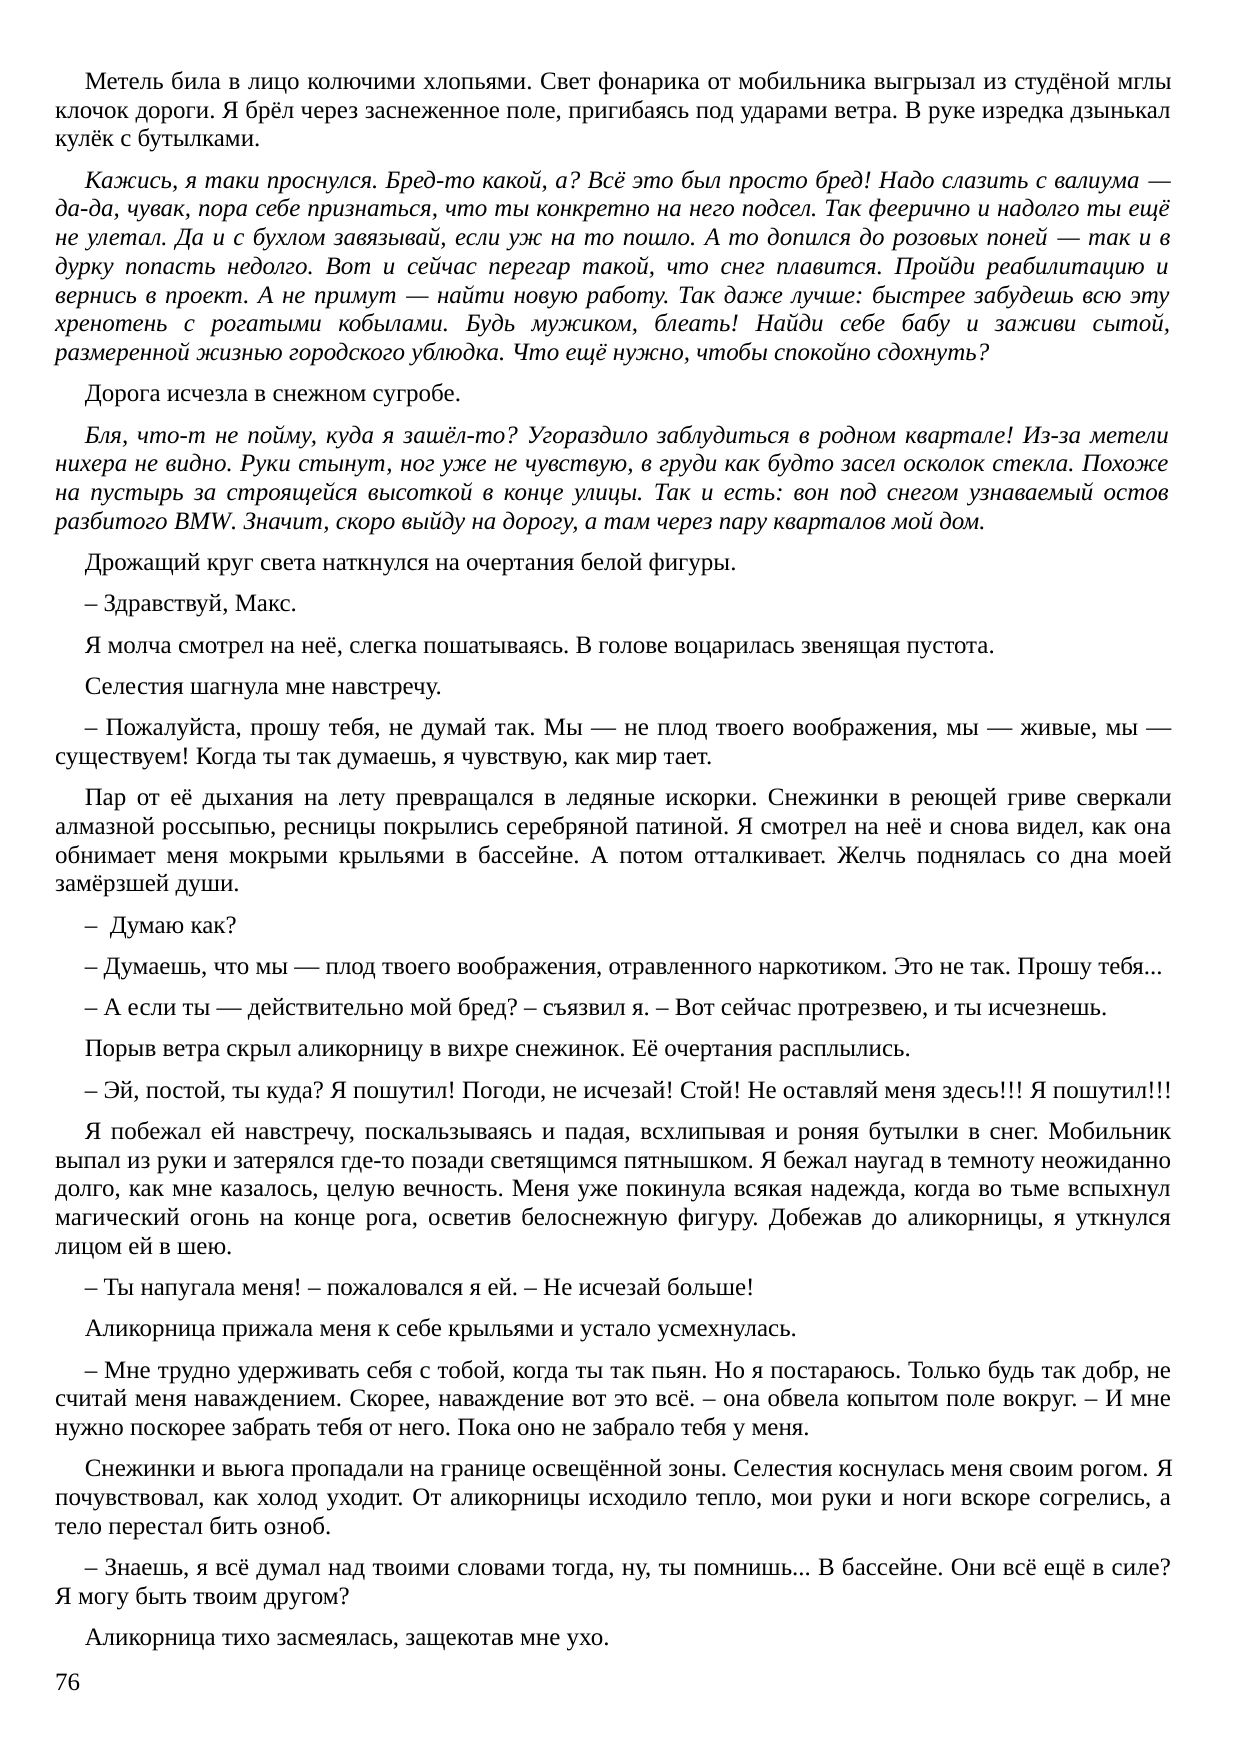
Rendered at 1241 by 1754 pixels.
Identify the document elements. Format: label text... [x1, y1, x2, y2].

text Метель била в лицо колючими хлопьями. Свет фонарика от мобильника выгрызал из студёной мглы клочок дороги. Я брёл через заснеженное поле, пригибаясь под ударами ветра. В руке изредка дзынькал кулёк с бутылками. [55, 66, 1173, 152]
text Я побежал ей навстречу, поскальзываясь и падая, всхлипывая и роняя бутылки в снег. Мобильник выпал из руки и затерялся где-то позади светящимся пятнышком. Я бежал наугад в темноту неожиданно долго, как мне казалось, целую вечность. Меня уже покинула всякая надежда, когда во тьме вспыхнул магический огонь на конце рога, осветив белоснежную фигуру. Добежав до аликорницы, я уткнулся лицом ей в шею. [55, 1116, 1173, 1260]
text – Пожалуйста, прошу тебя, не думай так. Мы — не плод твоего воображения, мы — живые, мы — существуем! Когда ты так думаешь, я чувствую, как мир тает. [55, 712, 1173, 770]
text – Знаешь, я всё думал над твоими словами тогда, ну, ты помнишь... В бассейне. Они всё ещё в силе? Я могу быть твоим другом? [55, 1552, 1173, 1610]
text Аликорница тихо засмеялась, защекотав мне ухо. [55, 1622, 1173, 1651]
text – Думаешь, что мы — плод твоего воображения, отравленного наркотиком. Это не так. Прошу тебя... [55, 951, 1173, 980]
text Аликорница прижала меня к себе крыльями и устало усмехнулась. [55, 1313, 1173, 1342]
text Пар от её дыхания на лету превращался в ледяные искорки. Снежинки в реющей гриве сверкали алмазной россыпью, ресницы покрылись серебряной патиной. Я смотрел на неё и снова видел, как она обнимает меня мокрыми крыльями в бассейне. А потом отталкивает. Желчь поднялась со дна моей замёрзшей души. [55, 782, 1173, 897]
text – Ты напугала меня! – пожаловался я ей. – Не исчезай больше! [55, 1272, 1173, 1301]
text Селестия шагнула мне навстречу. [55, 671, 1173, 700]
text – Думаю как? [55, 910, 1173, 938]
text – Эй, постой, ты куда? Я пошутил! Погоди, не исчезай! Стой! Не оставляй меня здесь!!! Я пошутил!!! [55, 1075, 1173, 1103]
text Кажись, я таки проснулся. Бред-то какой, а? Всё это был просто бред! Надо слазить с валиума — да-да, чувак, пора себе признаться, что ты конкретно на него подсел. Так феерично и надолго ты ещё не улетал. Да и с бухлом завязывай, если уж на то пошло. А то допился до розовых поней — так и в дурку попасть недолго. Вот и сейчас перегар такой, что снег плавится. Пройди реабилитацию и вернись в проект. А не примут — найти новую работу. Так даже лучше: быстрее забудешь всю эту хренотень с рогатыми кобылами. Будь мужиком, блеать! Найди себе бабу и заживи сытой, размеренной жизнью городского ублюдка. Что ещё нужно, чтобы спокойно сдохнуть? [55, 165, 1173, 366]
text – А если ты — действительно мой бред? – съязвил я. – Вот сейчас протрезвею, и ты исчезнешь. [55, 992, 1173, 1021]
text Порыв ветра скрыл аликорницу в вихре снежинок. Её очертания расплылись. [55, 1033, 1173, 1062]
text Снежинки и вьюга пропадали на границе освещённой зоны. Селестия коснулась меня своим рогом. Я почувствовал, как холод уходит. От аликорницы исходило тепло, мои руки и ноги вскоре согрелись, а тело перестал бить озноб. [55, 1453, 1173, 1540]
text Бля, что-т не пойму, куда я зашёл-то? Угораздило заблудиться в родном квартале! Из-за метели нихера не видно. Руки стынут, ног уже не чувствую, в груди как будто засел осколок стекла. Похоже на пустырь за строящейся высоткой в конце улицы. Так и есть: вон под снегом узнаваемый остов разбитого BMW. Значит, скоро выйду на дорогу, а там через пару кварталов мой дом. [55, 420, 1173, 535]
text Дрожащий круг света наткнулся на очертания белой фигуры. [55, 547, 1173, 576]
text – Мне трудно удерживать себя с тобой, когда ты так пьян. Но я постараюсь. Только будь так добр, не считай меня наваждением. Скорее, наваждение вот это всё. – она обвела копытом поле вокруг. – И мне нужно поскорее забрать тебя от него. Пока оно не забрало тебя у меня. [55, 1355, 1173, 1441]
text Дорога исчезла в снежном сугробе. [55, 378, 1173, 407]
text – Здравствуй, Макс. [55, 588, 1173, 617]
text Я молча смотрел на неё, слегка пошатываясь. В голове воцарилась звенящая пустота. [55, 630, 1173, 658]
